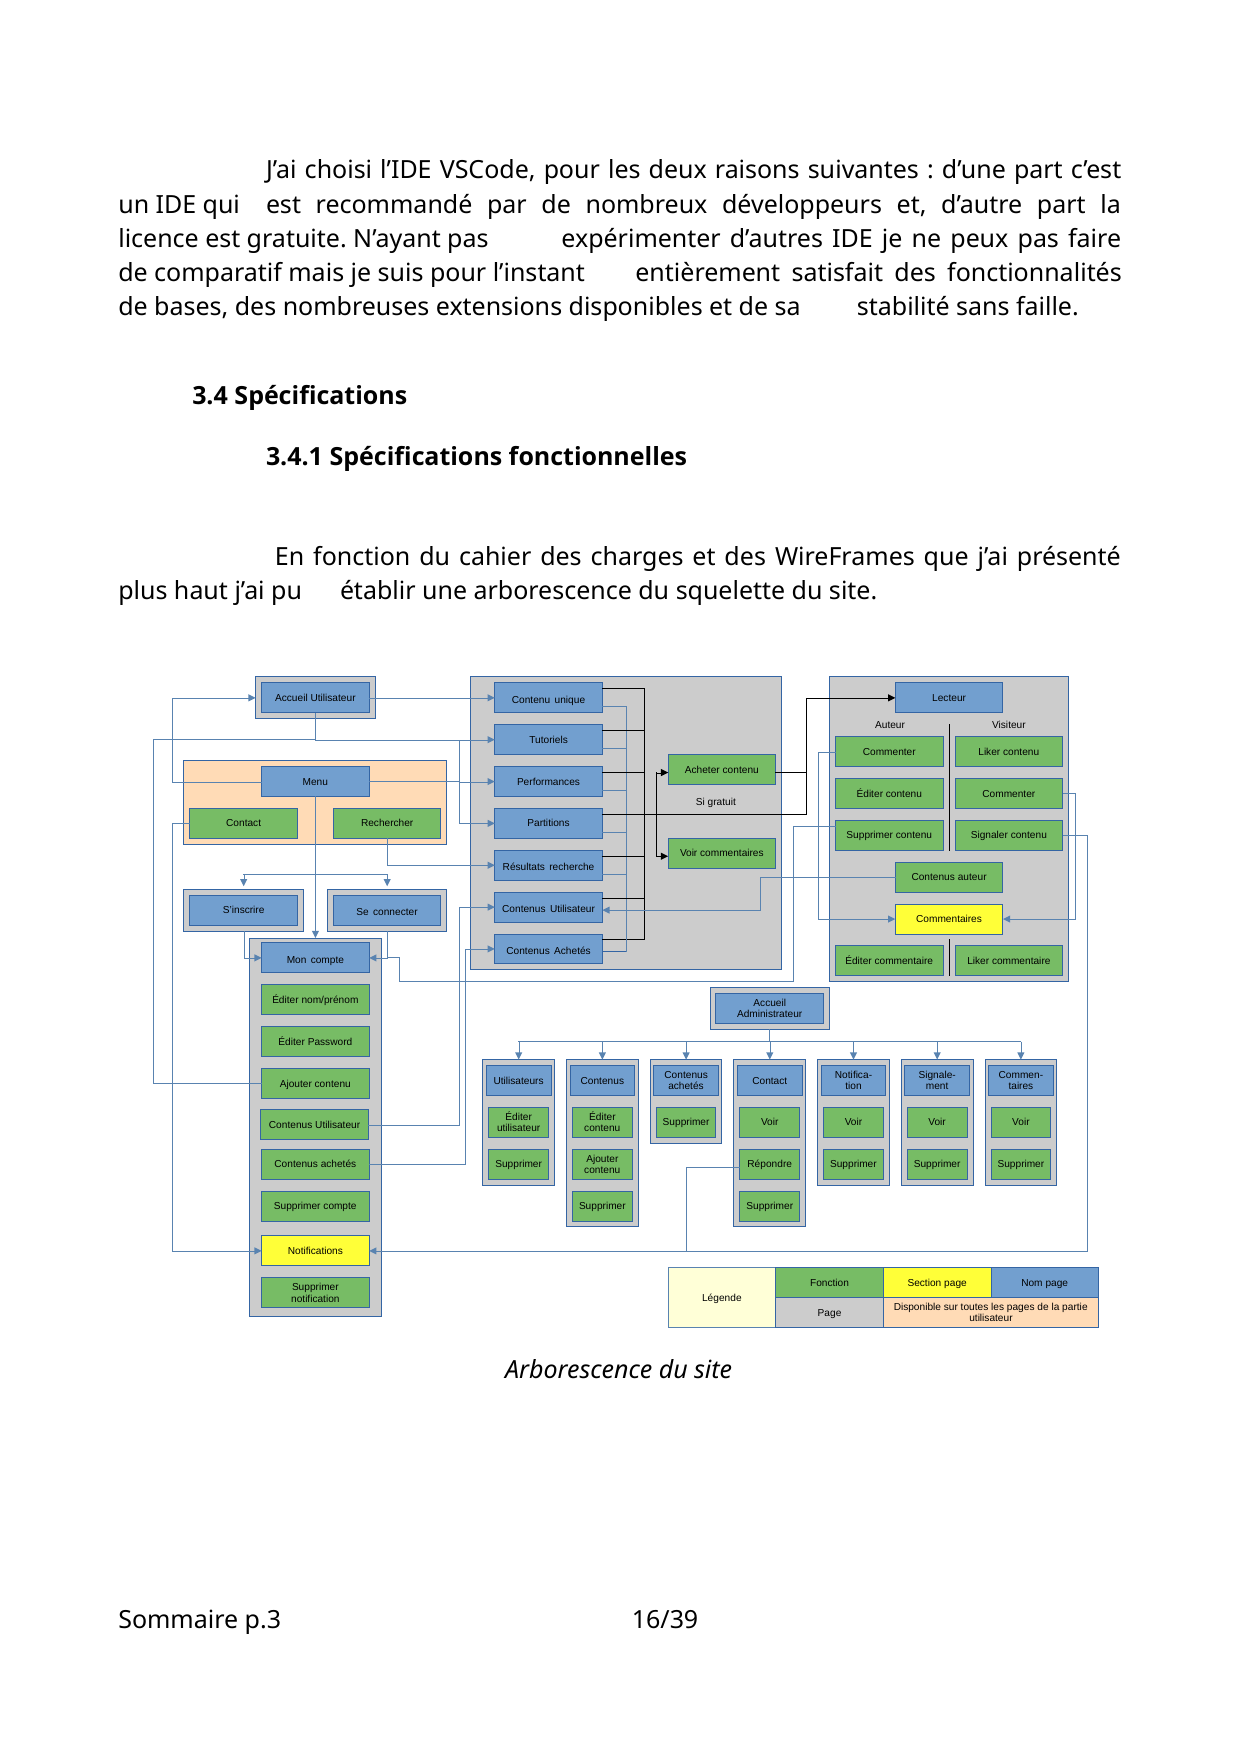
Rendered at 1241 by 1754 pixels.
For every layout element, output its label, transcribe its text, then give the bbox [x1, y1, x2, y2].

text En fonction du cahier des charges et des WireFrames que j’ai présenté plus haut j’ai pu établir une arborescence du squelette du site. [118, 539, 1122, 607]
text J’ai choisi l’IDE VSCode, pour les deux raisons suivantes : d’une part c’est un IDE qui est recommandé par de nombreux développeurs et, d’autre part la licence est gratuite. N’ayant pas expérimenter d’autres IDE je ne peux pas faire de comparatif mais je suis pour l’instant entièrement satisfait des fonctionnalités de bases, des nombreuses extensions disponibles et de sa stabilité sans faille. [118, 152, 1122, 322]
subtitle 3.4 Spécifications [118, 377, 1122, 411]
text Arborescence du site [118, 1351, 1122, 1386]
subtitle 3.4.1 Spécifications fonctionnelles [118, 438, 1122, 473]
